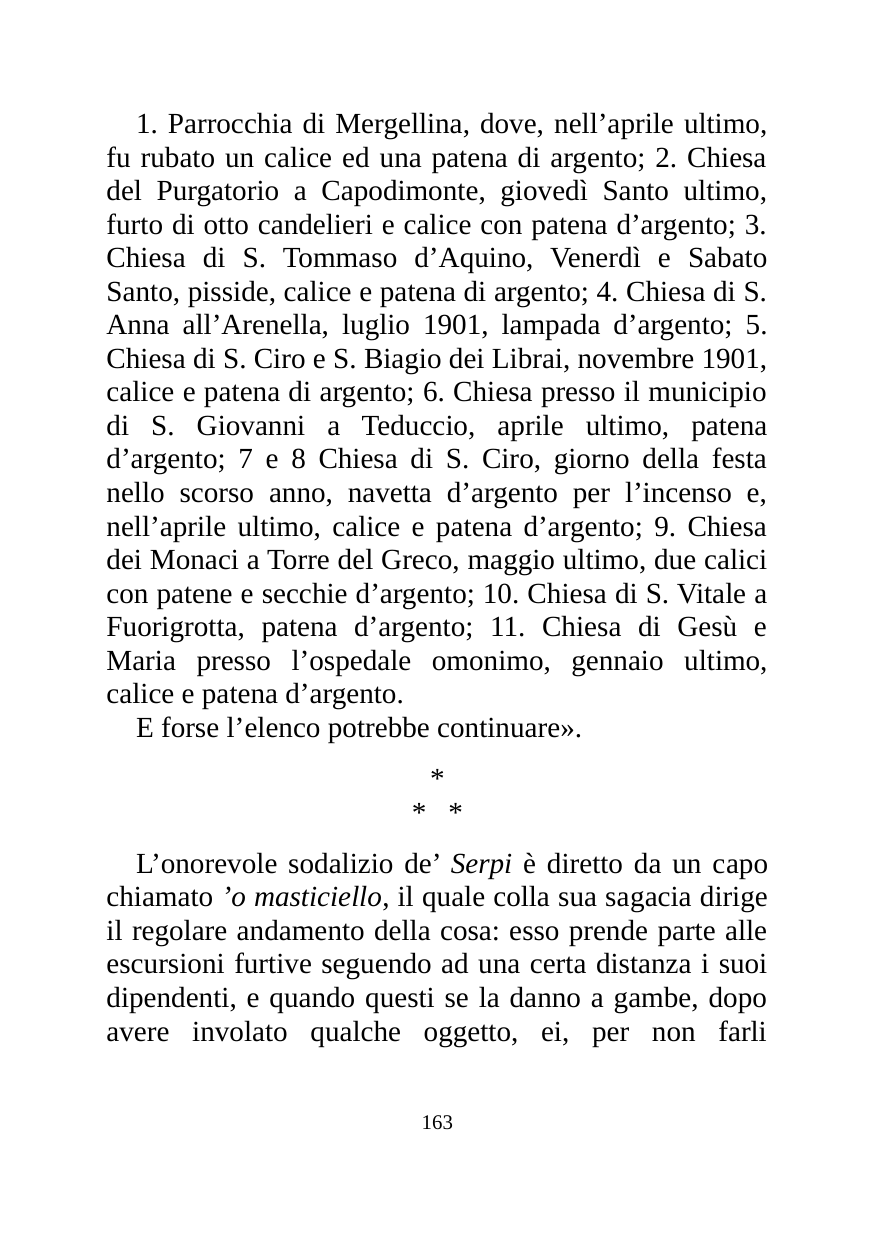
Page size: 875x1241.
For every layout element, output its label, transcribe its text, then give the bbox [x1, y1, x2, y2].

text * * * [106, 761, 768, 828]
text L’onorevole sodalizio de’ Serpi è diretto da un capo chiamato ’o masticiello, il quale colla sua sagacia dirige il regolare andamento della cosa: esso prende parte alle escursioni furtive seguendo ad una certa distanza i suoi dipendenti, e quando questi se la danno a gambe, dopo avere involato qualche oggetto, ei, per non farli [106, 846, 768, 1047]
text 1. Parrocchia di Mergellina, dove, nell’aprile ultimo, fu rubato un calice ed una patena di argento; 2. Chiesa del Purgatorio a Capodimonte, giovedì Santo ultimo, furto di otto candelieri e calice con patena d’argento; 3. Chiesa di S. Tommaso d’Aquino, Venerdì e Sabato Santo, pisside, calice e patena di argento; 4. Chiesa di S. Anna all’Arenella, luglio 1901, lampada d’argento; 5. Chiesa di S. Ciro e S. Biagio dei Librai, novembre 1901, calice e patena di argento; 6. Chiesa presso il municipio di S. Giovanni a Teduccio, aprile ultimo, patena d’argento; 7 e 8 Chiesa di S. Ciro, giorno della festa nello scorso anno, navetta d’argento per l’incenso e, nell’aprile ultimo, calice e patena d’argento; 9. Chiesa dei Monaci a Torre del Greco, maggio ultimo, due calici con patene e secchie d’argento; 10. Chiesa di S. Vitale a Fuorigrotta, patena d’argento; 11. Chiesa di Gesù e Maria presso l’ospedale omonimo, gennaio ultimo, calice e patena d’argento. [106, 106, 768, 710]
text E forse l’elenco potrebbe continuare». [106, 710, 768, 743]
